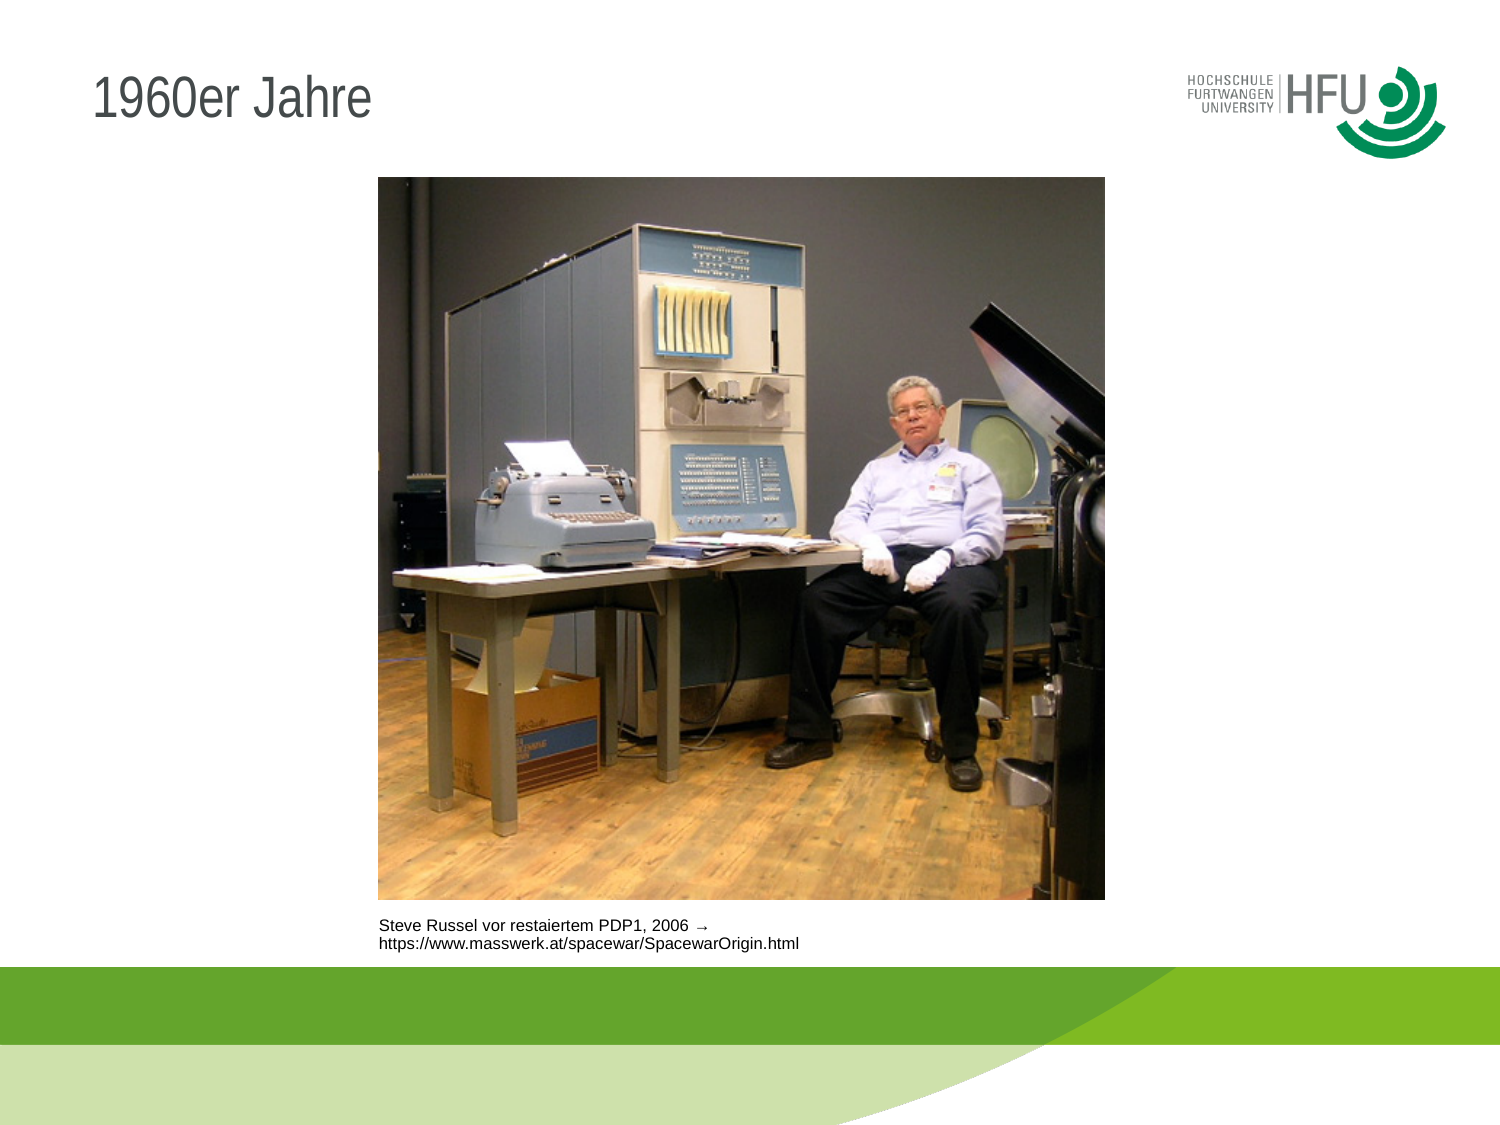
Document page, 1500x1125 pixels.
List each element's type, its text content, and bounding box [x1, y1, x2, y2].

picture [378, 177, 1105, 900]
text_box Steve Russel vor restaiertem PDP1, 2006 → https://www.masswerk.at/spacewar/SpacewarOrigin.html [364, 908, 1276, 961]
picture [1166, 53, 1454, 164]
title 1960er Jahre [77, 64, 1353, 153]
picture [0, 967, 1500, 1125]
